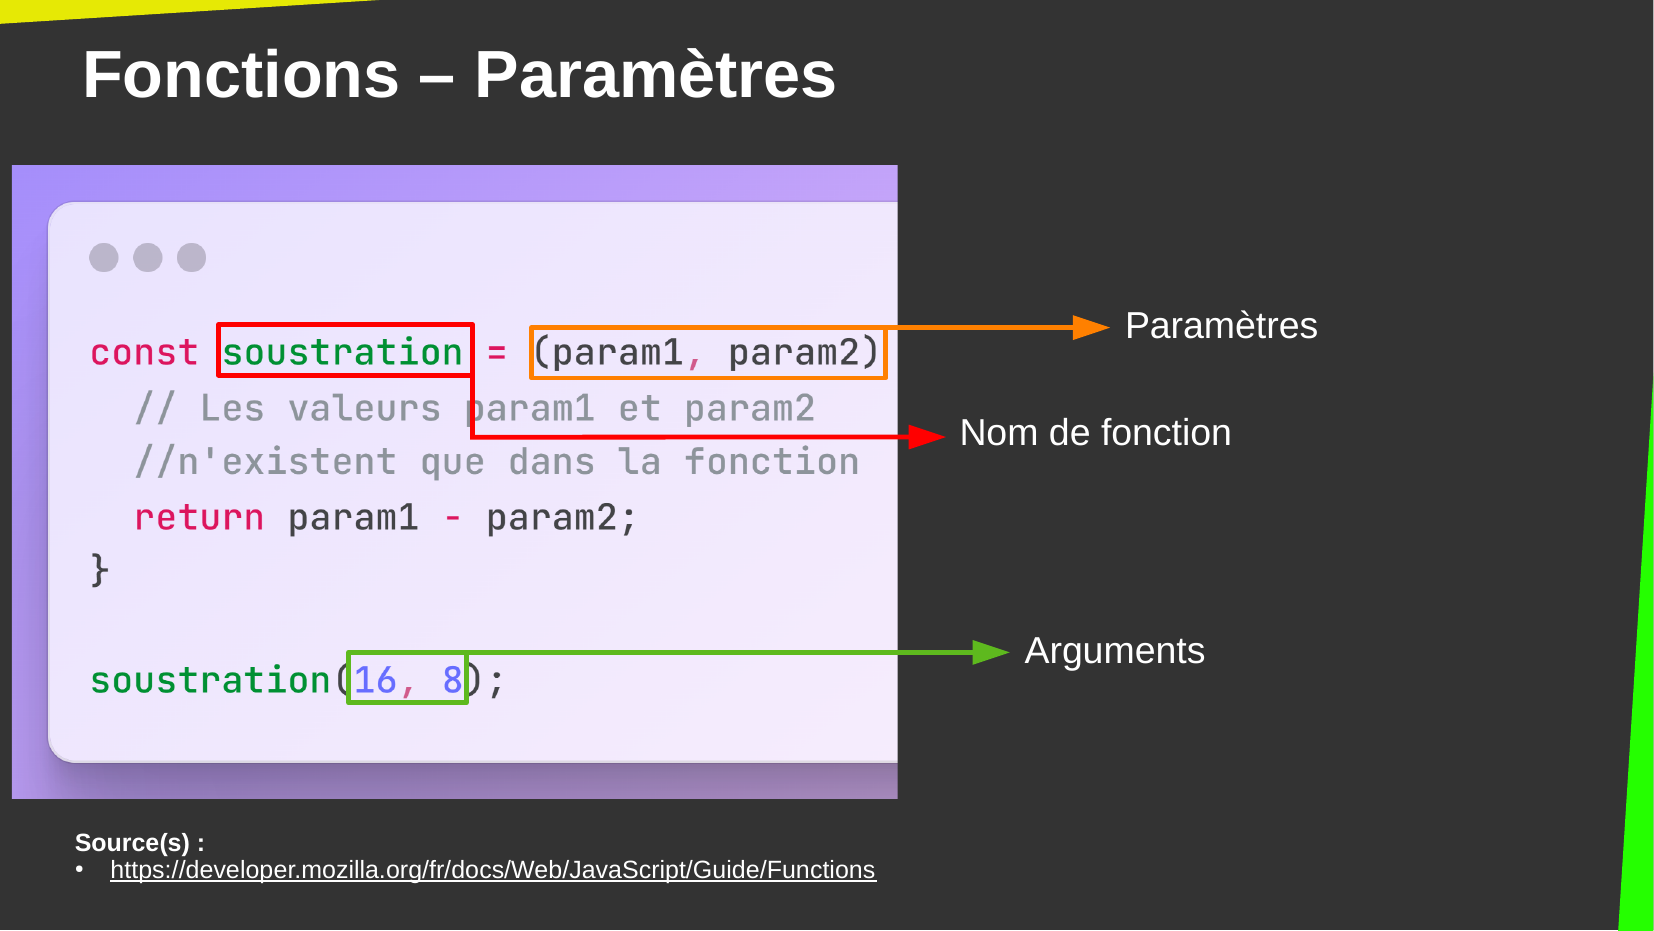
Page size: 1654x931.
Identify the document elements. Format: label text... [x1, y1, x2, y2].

text_box Arguments [1009, 622, 1258, 680]
picture [351, 655, 464, 700]
text_box [0, 0, 380, 24]
picture [11, 165, 898, 800]
picture [534, 330, 883, 376]
text_box [1618, 364, 1654, 931]
title Fonctions – Paramètres [82, 37, 1571, 114]
text_box Source(s) : https://developer.mozilla.org/fr/docs/Web/JavaScript/Guide/Functions [60, 820, 1583, 892]
text_box Paramètres [1110, 297, 1359, 355]
picture [221, 327, 470, 373]
text_box Nom de fonction [944, 403, 1264, 473]
